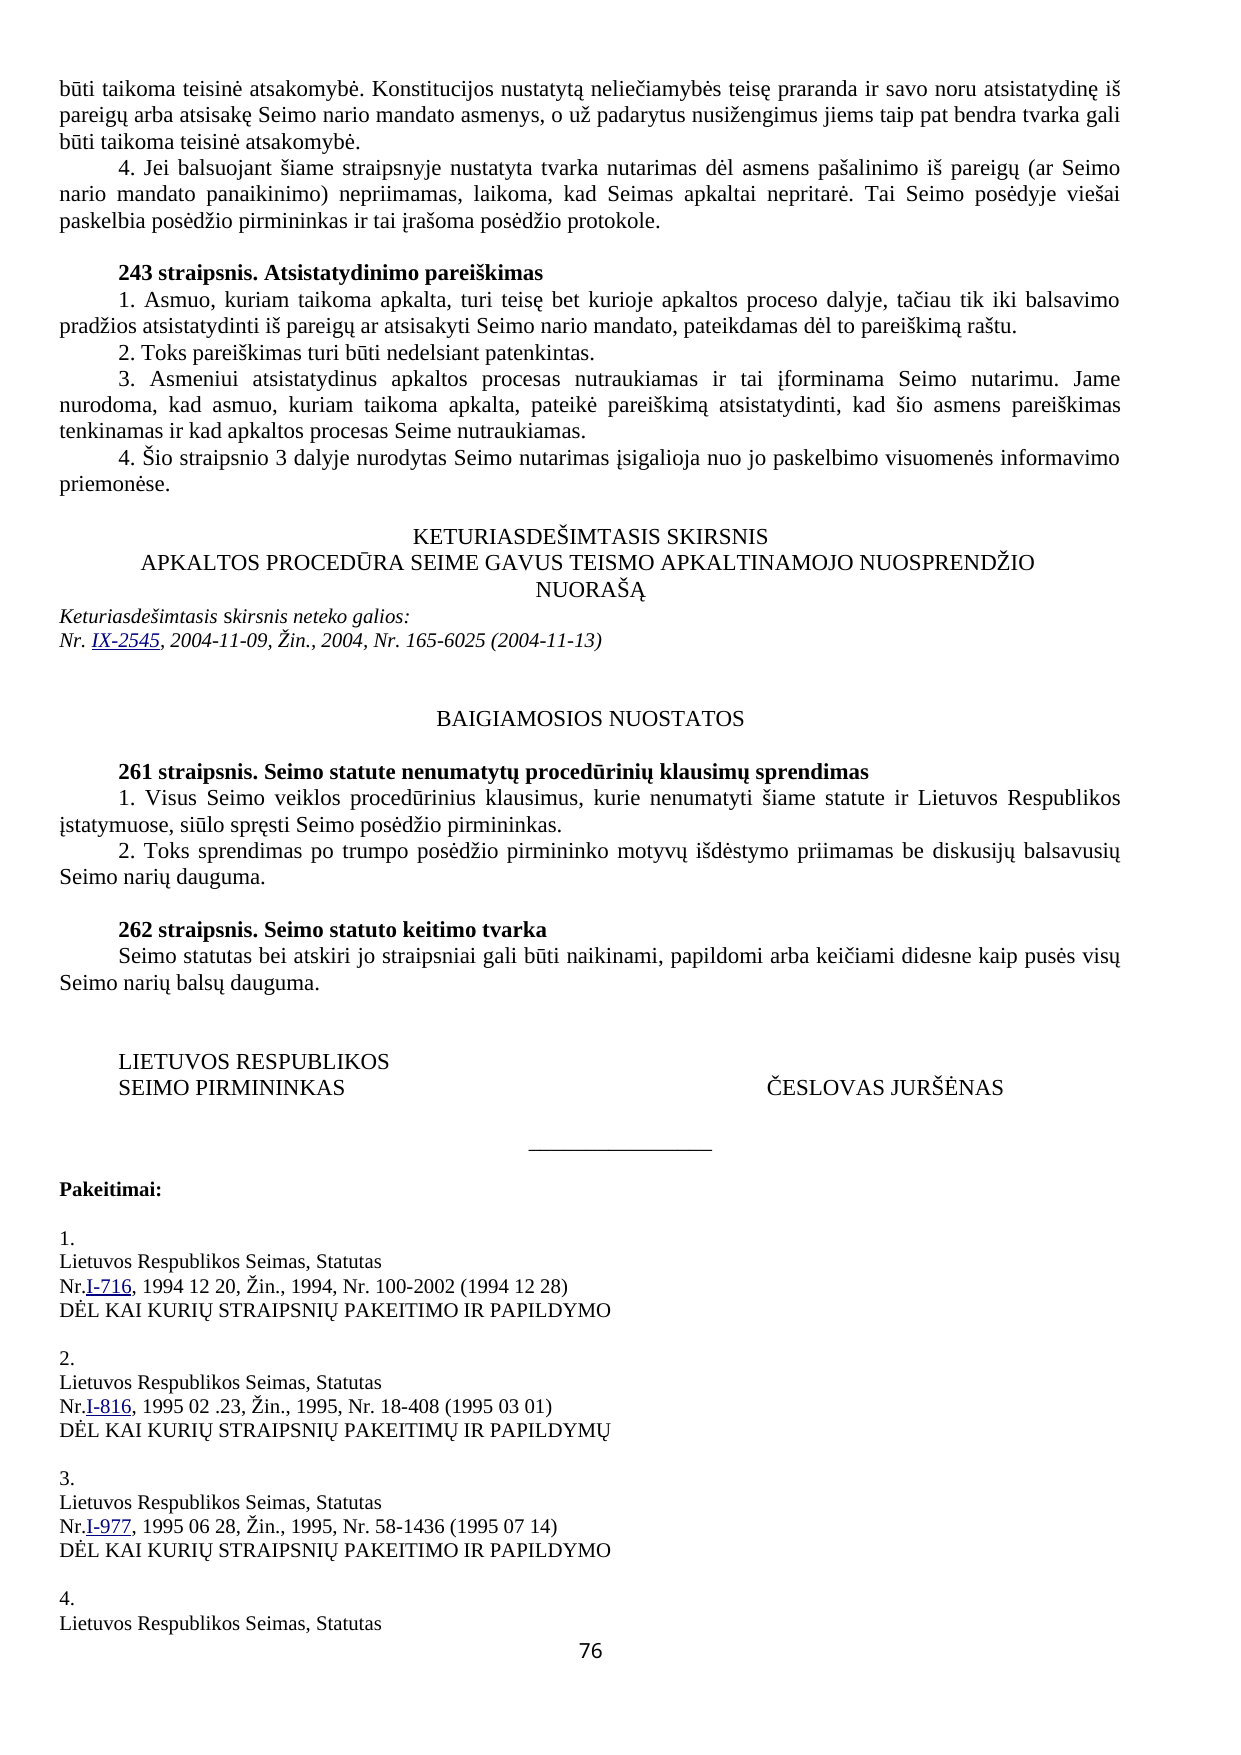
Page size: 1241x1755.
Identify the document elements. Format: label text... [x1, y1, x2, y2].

text Seimo statutas bei atskiri jo straipsniai gali būti naikinami, papildomi arba keičiami didesne kaip pusės visų Seimo narių balsų dauguma. [59, 942, 1122, 995]
text 1. [59, 1225, 1122, 1249]
text 2. Toks sprendimas po trumpo posėdžio pirmininko motyvų išdėstymo priimamas be diskusijų balsavusių Seimo narių dauguma. [59, 837, 1122, 890]
text KETURIASDEŠIMTASIS SKIRSNIS [59, 523, 1122, 549]
text 2. [59, 1346, 1122, 1370]
text nuorašą [59, 576, 1122, 602]
text 1. Asmuo, kuriam taikoma apkalta, turi teisę bet kurioje apkaltos proceso dalyje, tačiau tik iki balsavimo pradžios atsistatydinti iš pareigų ar atsisakyti Seimo nario mandato, pateikdamas dėl to pareiškimą raštu. [59, 286, 1122, 338]
text SEIMO PIRMININKAS ČESLOVAS JURŠĖNAS [59, 1074, 1122, 1101]
text 261 straipsnis. Seimo statute nenumatytų procedūrinių klausimų sprendimas [59, 758, 1122, 784]
text 3. [59, 1466, 1122, 1490]
text 2. Toks pareiškimas turi būti nedelsiant patenkintas. [59, 338, 1122, 365]
text BAIGIAMOSIOS NUOSTATOS [59, 705, 1122, 732]
text Nr.I-816, 1995 02 .23, Žin., 1995, Nr. 18-408 (1995 03 01) [59, 1394, 1122, 1418]
text Apkaltos procedūra Seime gavus teismo apkaltinamojo nuosprendžio [59, 549, 1122, 576]
text ________________ [59, 1127, 1122, 1153]
text LIETUVOS RESPUBLIKOS [59, 1048, 1122, 1074]
text Nr.I-716, 1994 12 20, Žin., 1994, Nr. 100-2002 (1994 12 28) [59, 1273, 1122, 1298]
text DĖL KAI KURIŲ STRAIPSNIŲ PAKEITIMO IR PAPILDYMO [59, 1298, 1122, 1322]
text 4. Šio straipsnio 3 dalyje nurodytas Seimo nutarimas įsigalioja nuo jo paskelbimo visuomenės informavimo priemonėse. [59, 444, 1122, 497]
text 243 straipsnis. Atsistatydinimo pareiškimas [59, 259, 1122, 286]
text būti taikoma teisinė atsakomybė. Konstitucijos nustatytą neliečiamybės teisę praranda ir savo noru atsistatydinę iš pareigų arba atsisakę Seimo nario mandato asmenys, o už padarytus nusižengimus jiems taip pat bendra tvarka gali būti taikoma teisinė atsakomybė. [59, 75, 1122, 154]
text 3. Asmeniui atsistatydinus apkaltos procesas nutraukiamas ir tai įforminama Seimo nutarimu. Jame nurodoma, kad asmuo, kuriam taikoma apkalta, pateikė pareiškimą atsistatydinti, kad šio asmens pareiškimas tenkinamas ir kad apkaltos procesas Seime nutraukiamas. [59, 365, 1122, 444]
text Lietuvos Respublikos Seimas, Statutas [59, 1370, 1122, 1394]
text Nr.I-977, 1995 06 28, Žin., 1995, Nr. 58-1436 (1995 07 14) [59, 1514, 1122, 1538]
text Pakeitimai: [59, 1177, 1122, 1201]
text Nr. IX-2545, 2004-11-09, Žin., 2004, Nr. 165-6025 (2004-11-13) [59, 628, 1122, 652]
text Lietuvos Respublikos Seimas, Statutas [59, 1610, 1122, 1634]
text 4. [59, 1586, 1122, 1610]
text DĖL KAI KURIŲ STRAIPSNIŲ PAKEITIMŲ IR PAPILDYMŲ [59, 1418, 1122, 1442]
text Lietuvos Respublikos Seimas, Statutas [59, 1249, 1122, 1273]
text DĖL KAI KURIŲ STRAIPSNIŲ PAKEITIMO IR PAPILDYMO [59, 1538, 1122, 1562]
text 1. Visus Seimo veiklos procedūrinius klausimus, kurie nenumatyti šiame statute ir Lietuvos Respublikos įstatymuose, siūlo spręsti Seimo posėdžio pirmininkas. [59, 784, 1122, 837]
text 262 straipsnis. Seimo statuto keitimo tvarka [59, 916, 1122, 942]
text 4. Jei balsuojant šiame straipsnyje nustatyta tvarka nutarimas dėl asmens pašalinimo iš pareigų (ar Seimo nario mandato panaikinimo) nepriimamas, laikoma, kad Seimas apkaltai nepritarė. Tai Seimo posėdyje viešai paskelbia posėdžio pirmininkas ir tai įrašoma posėdžio protokole. [59, 154, 1122, 233]
text Keturiasdešimtasis skirsnis neteko galios: [59, 602, 1122, 628]
text Lietuvos Respublikos Seimas, Statutas [59, 1490, 1122, 1514]
